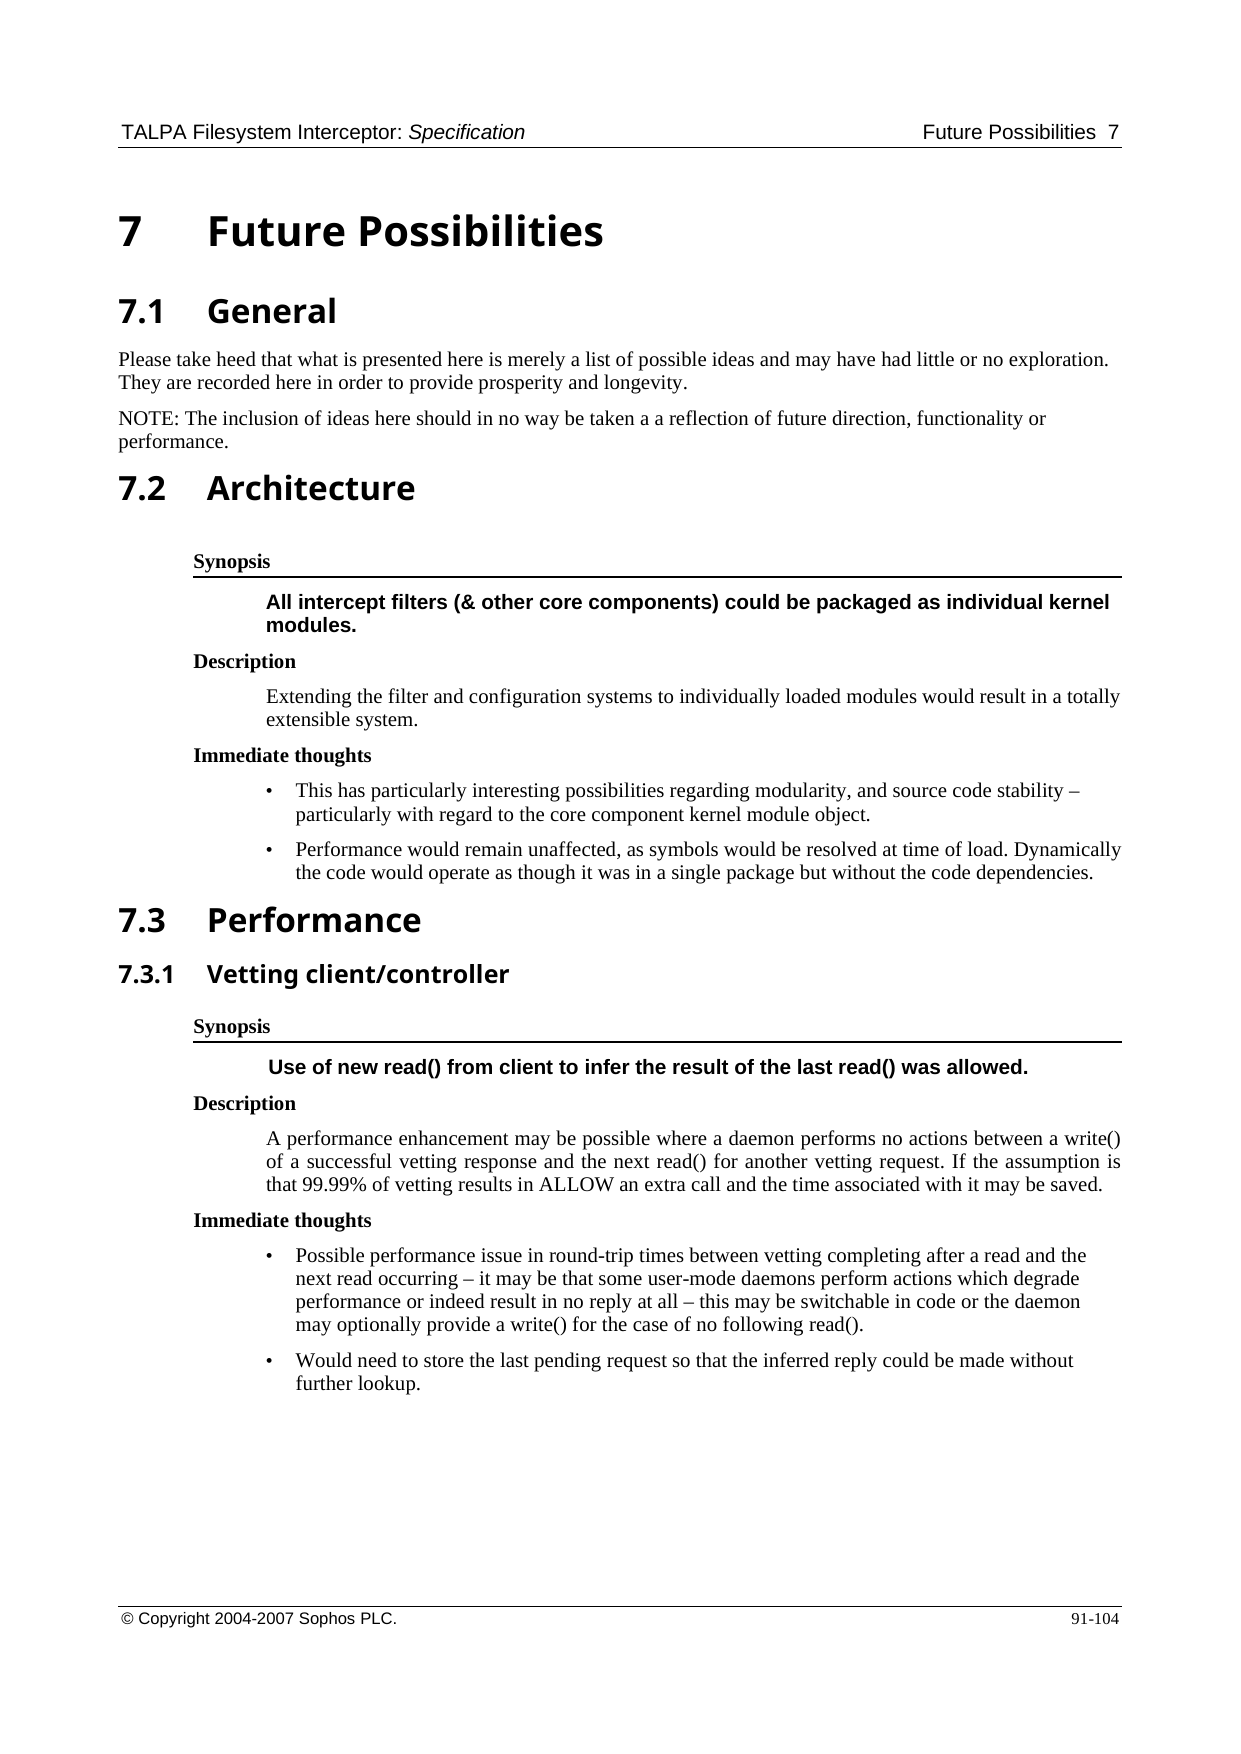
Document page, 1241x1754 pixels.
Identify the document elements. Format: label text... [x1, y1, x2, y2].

text Synopsis [193, 1015, 1122, 1041]
subtitle Vetting client/controller [118, 956, 1122, 990]
text Extending the filter and configuration systems to individually loaded modules would result in a totally extensible system. [266, 685, 1122, 731]
text Immediate thoughts [193, 1209, 1122, 1232]
list Performance would remain unaffected, as symbols would be resolved at time of load. Dynamically the code would operate as though it was in a single package but without the code dependencies. [266, 838, 1122, 884]
list Would need to store the last pending request so that the inferred reply could be made without further lookup. [266, 1349, 1122, 1395]
text A performance enhancement may be possible where a daemon performs no actions between a write() of a successful vetting response and the next read() for another vetting request. If the assumption is that 99.99% of vetting results in ALLOW an extra call and the time associated with it may be saved. [266, 1127, 1122, 1196]
text Please take heed that what is presented here is merely a list of possible ideas and may have had little or no exploration. They are recorded here in order to provide prosperity and longevity. [118, 348, 1122, 394]
subtitle Future Possibilities [118, 202, 1122, 259]
text Description [193, 1092, 1122, 1115]
list Possible performance issue in round-trip times between vetting completing after a read and the next read occurring – it may be that some user-mode daemons perform actions which degrade performance or indeed result in no reply at all – this may be switchable in code or the daemon may optionally provide a write() for the case of no following read(). [266, 1244, 1122, 1336]
text Description [193, 650, 1122, 673]
list This has particularly interesting possibilities regarding modularity, and source code stability – particularly with regard to the core component kernel module object. [266, 779, 1122, 825]
text Synopsis [193, 550, 1122, 576]
text All intercept filters (& other core components) could be packaged as individual kernel modules. [266, 591, 1122, 637]
text Use of new read() from client to infer the result of the last read() was allowed. [193, 1056, 1122, 1079]
subtitle Performance [118, 896, 1122, 942]
subtitle General [118, 288, 1122, 333]
text Immediate thoughts [193, 744, 1122, 767]
subtitle Architecture [118, 465, 1122, 511]
text NOTE: The inclusion of ideas here should in no way be taken a a reflection of future direction, functionality or performance. [118, 407, 1122, 453]
